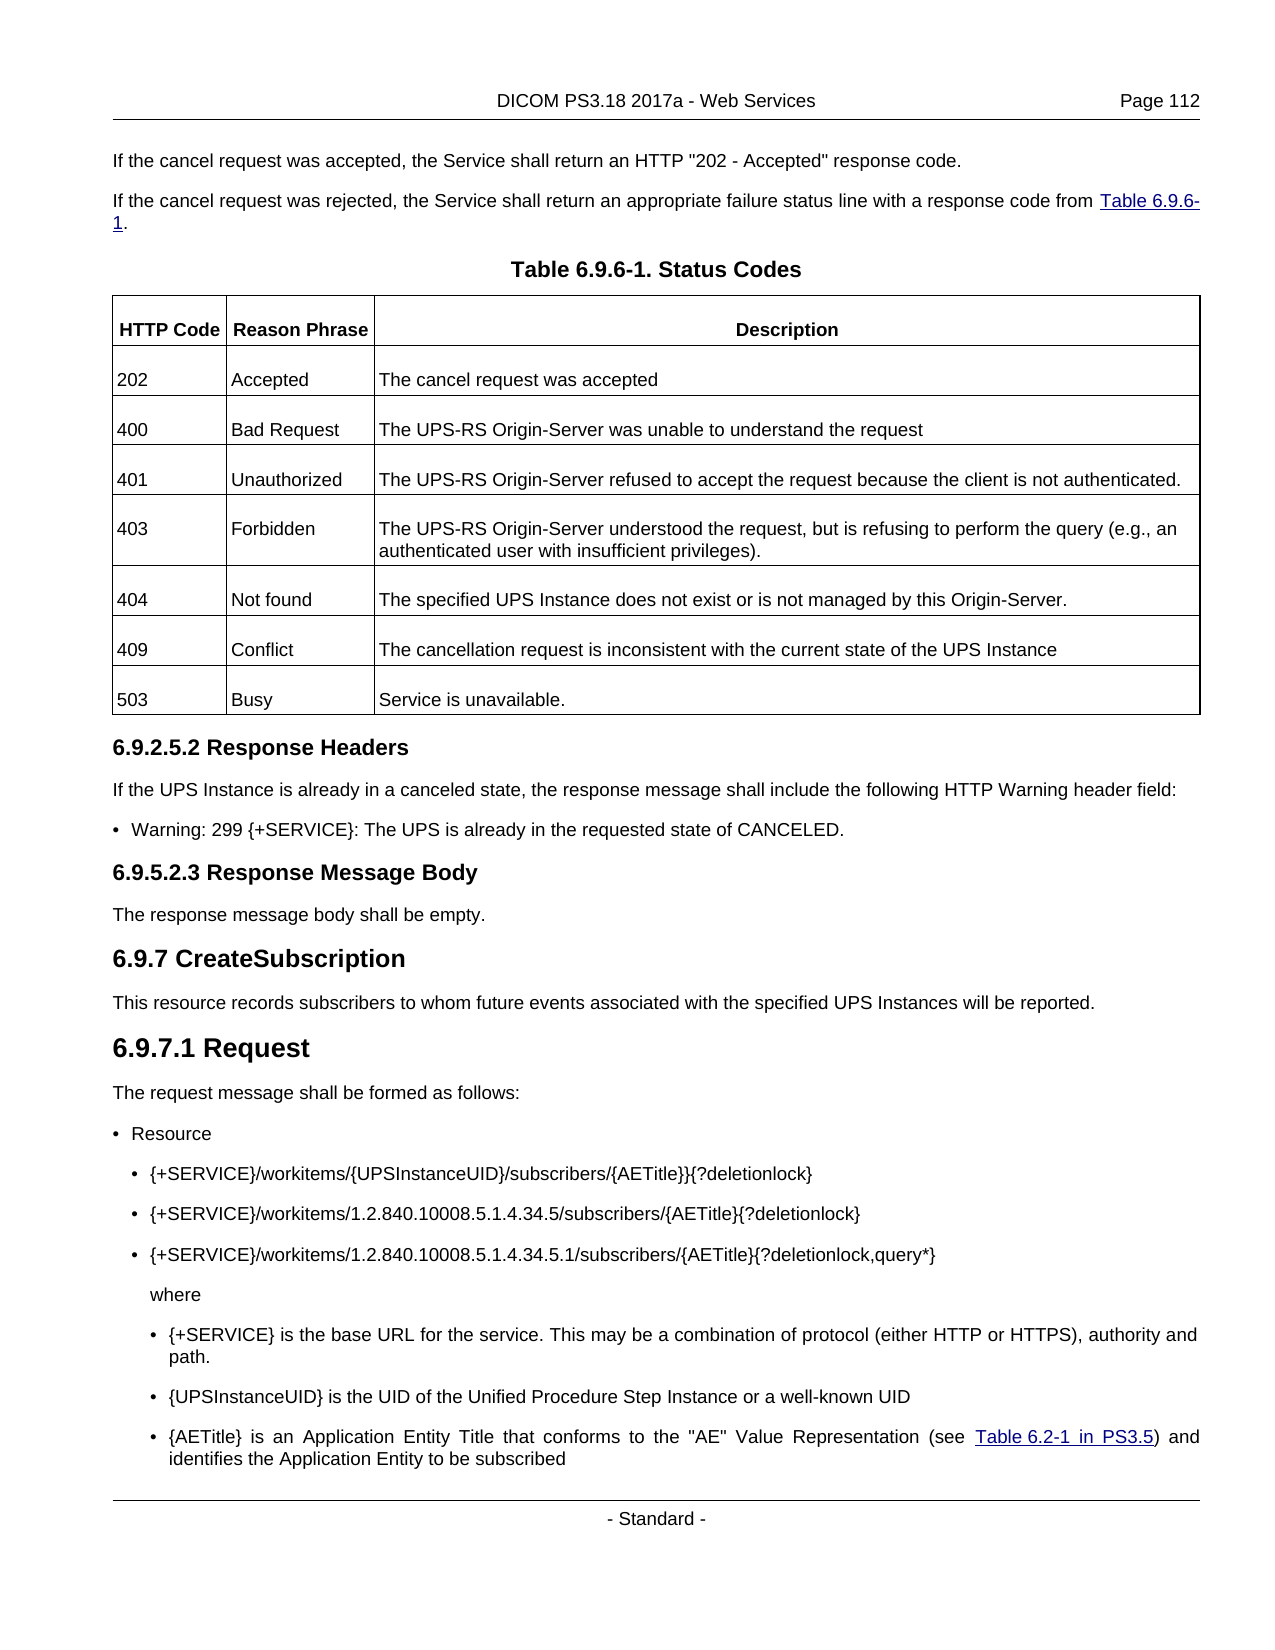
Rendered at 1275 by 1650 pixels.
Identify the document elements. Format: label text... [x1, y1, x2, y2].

table_cell The UPS-RS Origin-Server was unable to understand the request [375, 396, 1199, 444]
list {+SERVICE}/workitems/{UPSInstanceUID}/subscribers/{AETitle}}{?deletionlock} [131, 1163, 1200, 1184]
text 6.9.2.5.2 Response Headers [112, 734, 1200, 760]
table_cell Busy [227, 666, 374, 714]
table_cell 202 [113, 346, 226, 395]
table_cell Unauthorized [227, 445, 374, 494]
table_header Description [375, 296, 1199, 345]
table_cell Forbidden [227, 495, 374, 565]
list where [131, 1284, 1200, 1305]
table_cell Conflict [227, 616, 374, 665]
text 6.9.5.2.3 Response Message Body [112, 859, 1200, 885]
table_cell 503 [113, 666, 226, 714]
list {+SERVICE}/workitems/1.2.840.10008.5.1.4.34.5/subscribers/{AETitle}{?deletionlock} [131, 1203, 1200, 1224]
text 6.9.7.1 Request [112, 1032, 1200, 1063]
list Warning: 299 {+SERVICE}: The UPS is already in the requested state of CANCELED. [112, 819, 1200, 841]
table_cell The cancel request was accepted [375, 346, 1199, 395]
text The response message body shall be empty. [112, 904, 1200, 926]
list Resource [112, 1122, 1200, 1144]
table_cell The cancellation request is inconsistent with the current state of the UPS Instance [375, 616, 1199, 665]
list {+SERVICE} is the base URL for the service. This may be a combination of protocol (either HTTP or HTTPS), authority and path. [150, 1324, 1200, 1367]
table_cell 404 [113, 566, 226, 615]
text Table 6.9.6-1. Status Codes [112, 256, 1200, 282]
table_cell Not found [227, 566, 374, 615]
table_cell 409 [113, 616, 226, 665]
table_header Reason Phrase [227, 296, 374, 345]
table_cell Service is unavailable. [375, 666, 1199, 714]
text The request message shall be formed as follows: [112, 1082, 1200, 1104]
text This resource records subscribers to whom future events associated with the specified UPS Instances will be reported. [112, 992, 1200, 1013]
table_cell 401 [113, 445, 226, 494]
list {UPSInstanceUID} is the UID of the Unified Procedure Step Instance or a well-known UID [150, 1386, 1200, 1407]
list {+SERVICE}/workitems/1.2.840.10008.5.1.4.34.5.1/subscribers/{AETitle}{?deletionlock,query*} [131, 1243, 1200, 1265]
list {AETitle} is an Application Entity Title that conforms to the "AE" Value Representation (see Table 6.2-1 in PS3.5) and identifies the Application Entity to be subscribed [150, 1426, 1200, 1469]
table_cell The UPS-RS Origin-Server refused to accept the request because the client is not authenticated. [375, 445, 1199, 494]
text If the cancel request was accepted, the Service shall return an HTTP "202 - Accepted" response code. [112, 150, 1200, 172]
text 6.9.7 CreateSubscription [112, 944, 1200, 973]
table_header HTTP Code [113, 296, 226, 345]
table_cell The specified UPS Instance does not exist or is not managed by this Origin-Server. [375, 566, 1199, 615]
text If the cancel request was rejected, the Service shall return an appropriate failure status line with a response code from Table 6.9.6-1. [112, 190, 1200, 233]
table_cell 400 [113, 396, 226, 444]
table_cell The UPS-RS Origin-Server understood the request, but is refusing to perform the query (e.g., an authenticated user with insufficient privileges). [375, 495, 1199, 565]
table_cell 403 [113, 495, 226, 565]
text If the UPS Instance is already in a canceled state, the response message shall include the following HTTP Warning header field: [112, 779, 1200, 800]
table_cell Bad Request [227, 396, 374, 444]
table_cell Accepted [227, 346, 374, 395]
